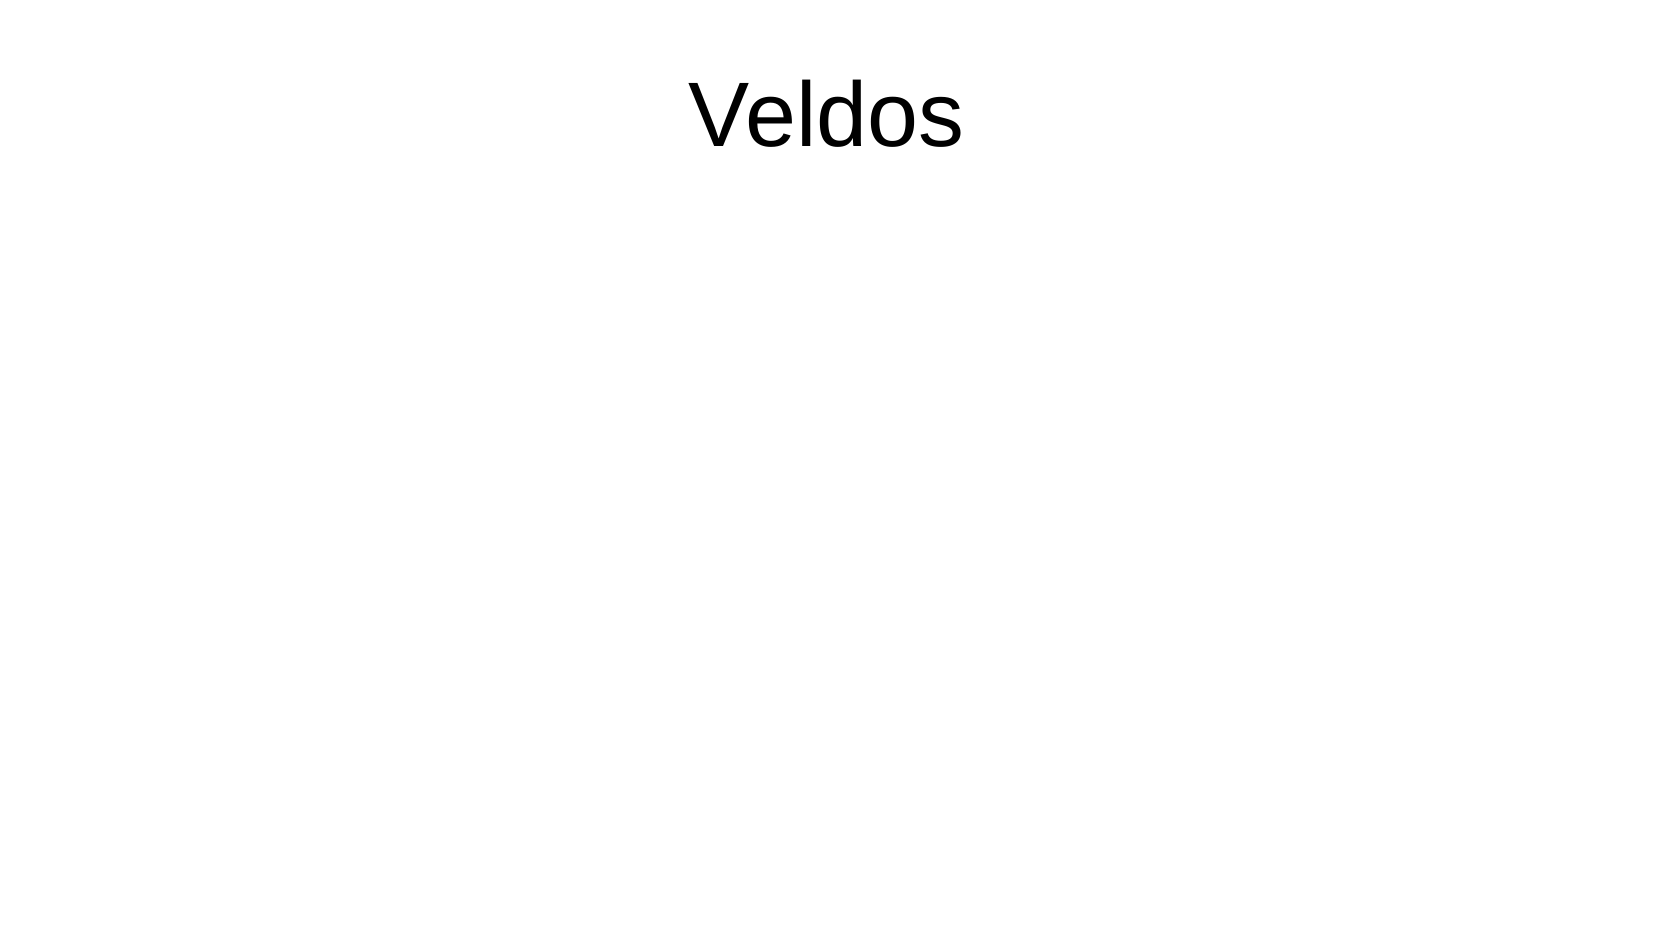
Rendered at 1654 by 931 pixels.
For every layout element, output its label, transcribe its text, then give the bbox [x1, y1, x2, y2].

title Veldos [82, 37, 1571, 193]
